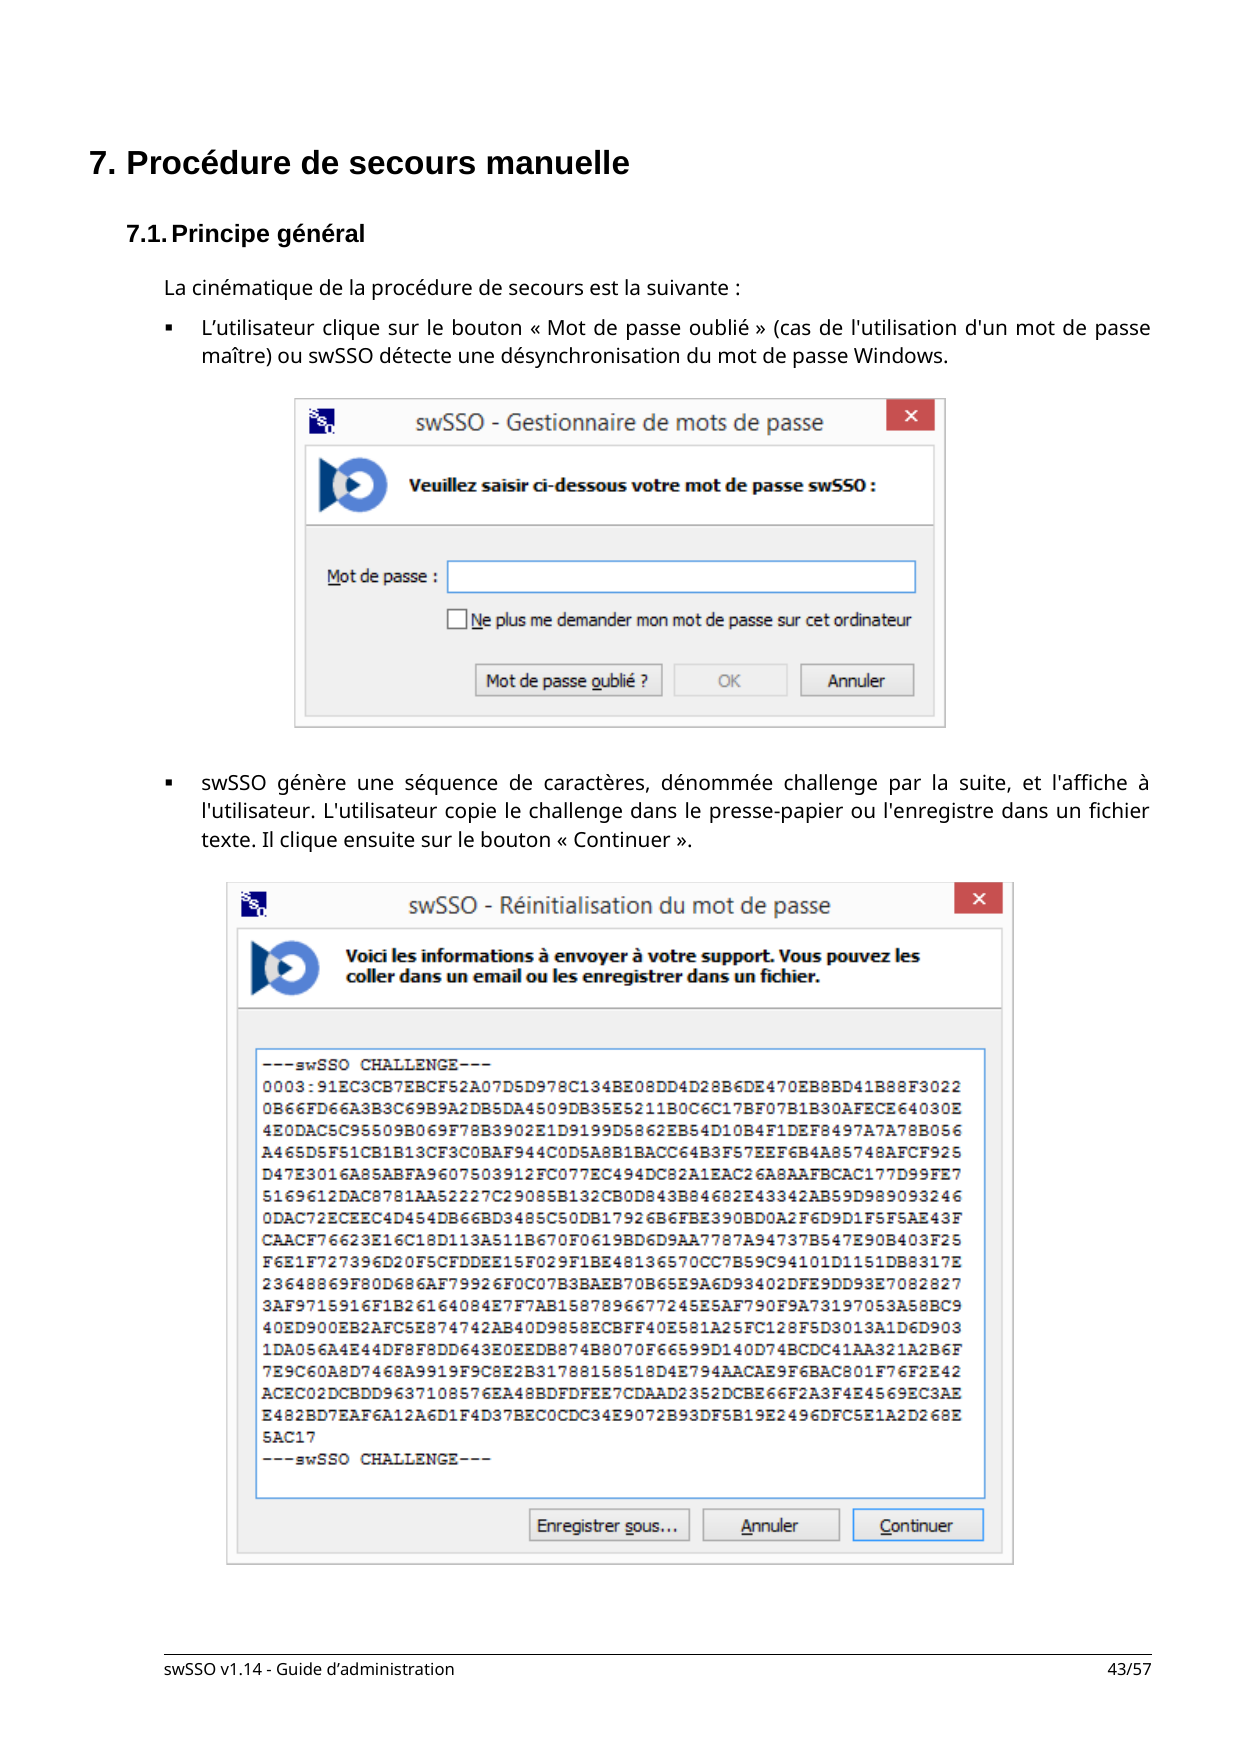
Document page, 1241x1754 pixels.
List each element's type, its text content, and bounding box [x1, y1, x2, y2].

list L’utilisateur clique sur le bouton « Mot de passe oublié » (cas de l'utilisation d'un mot de passe maître) ou swSSO détecte une désynchronisation du mot de passe Windows. [164, 313, 1152, 370]
text La cinématique de la procédure de secours est la suivante : [164, 273, 1152, 301]
picture [226, 882, 1014, 1565]
list swSSO génère une séquence de caractères, dénommée challenge par la suite, et l'affiche à l'utilisateur. L'utilisateur copie le challenge dans le presse-papier ou l'enregistre dans un fichier texte. Il clique ensuite sur le bouton « Continuer ». [164, 768, 1152, 853]
subtitle Procédure de secours manuelle [89, 143, 1152, 182]
subtitle Principe général [126, 219, 1152, 248]
picture [294, 398, 946, 728]
